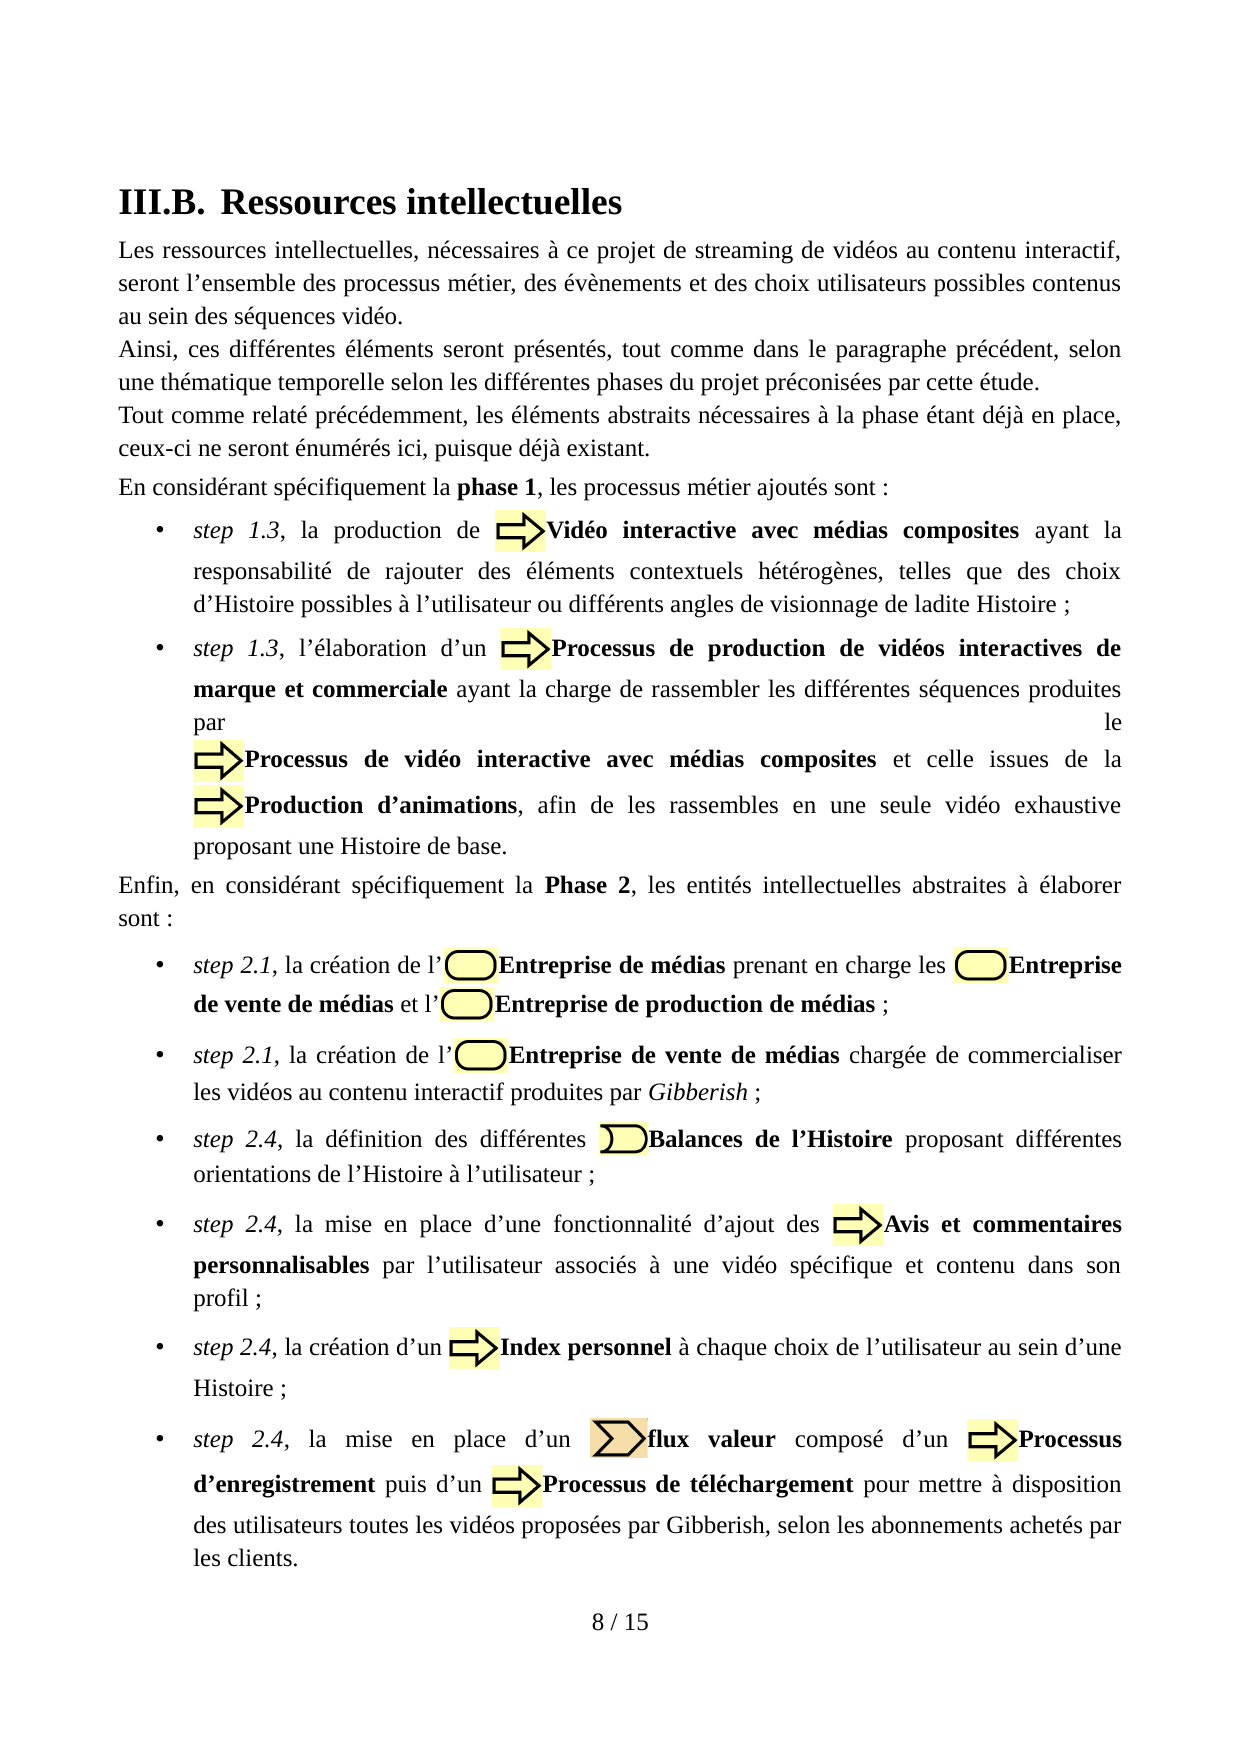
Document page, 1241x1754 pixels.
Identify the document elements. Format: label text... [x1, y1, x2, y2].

text Tout comme relaté précédemment, les éléments abstraits nécessaires à la phase étant déjà en place, ceux-ci ne seront énumérés ici, puisque déjà existant. [118, 400, 1122, 462]
list step 2.4, la mise en place d’un flux valeur composé d’un Processus d’enregistrement puis d’un Processus de téléchargement pour mettre à disposition des utilisateurs toutes les vidéos proposées par Gibberish, selon les abonnements achetés par les clients. [156, 1418, 1122, 1572]
text Ainsi, ces différentes éléments seront présentés, tout comme dans le paragraphe précédent, selon une thématique temporelle selon les différentes phases du projet préconisées par cette étude. [118, 334, 1122, 396]
list step 2.1, la création de l’Entreprise de vente de médias chargée de commercialiser les vidéos au contenu interactif produites par Gibberish ; [156, 1038, 1122, 1106]
picture [590, 1418, 648, 1458]
picture [495, 510, 547, 552]
subtitle Ressources intellectuelles [118, 179, 1122, 222]
picture [967, 1419, 1019, 1461]
list step 1.3, l’élaboration d’un Processus de production de vidéos interactives de marque et commerciale ayant la charge de rassembler les différentes séquences produites par le Processus de vidéo interactive avec médias composites et celle issues de la Production d’animations, afin de les rassembles en une seule vidéo exhaustive proposant une Histoire de base. [156, 628, 1122, 860]
picture [443, 947, 499, 983]
list step 2.4, la création d’un Index personnel à chaque choix de l’utilisateur au sein d’une Histoire ; [156, 1328, 1122, 1402]
list step 1.3, la production de Vidéo interactive avec médias composites ayant la responsabilité de rajouter des éléments contextuels hétérogènes, telles que des choix d’Histoire possibles à l’utilisateur ou différents angles de visionnage de ladite Histoire ; [156, 511, 1122, 618]
picture [448, 1327, 500, 1369]
picture [453, 1038, 509, 1073]
list step 2.4, la mise en place d’une fonctionnalité d’ajout des Avis et commentaires personnalisables par l’utilisateur associés à une vidéo spécifique et contenu dans son profil ; [156, 1204, 1122, 1311]
picture [193, 740, 245, 782]
list step 2.1, la création de l’Entreprise de médias prenant en charge les Entreprise de vente de médias et l’Entreprise de production de médias ; [156, 948, 1122, 1022]
text En considérant spécifiquement la phase 1, les processus métier ajoutés sont : [118, 472, 1122, 501]
picture [491, 1465, 543, 1507]
text Les ressources intellectuelles, nécessaires à ce projet de streaming de vidéos au contenu interactif, seront l’ensemble des processus métier, des évènements et des choix utilisateurs possibles contenus au sein des séquences vidéo. [118, 235, 1122, 329]
list step 2.4, la définition des différentes Balances de l’Histoire proposant différentes orientations de l’Histoire à l’utilisateur ; [156, 1122, 1122, 1188]
picture [832, 1204, 884, 1246]
picture [439, 987, 495, 1022]
text Enfin, en considérant spécifiquement la Phase 2, les entités intellectuelles abstraites à élaborer sont : [118, 870, 1122, 932]
picture [598, 1122, 649, 1155]
picture [953, 947, 1009, 983]
picture [193, 785, 245, 827]
picture [500, 628, 552, 670]
